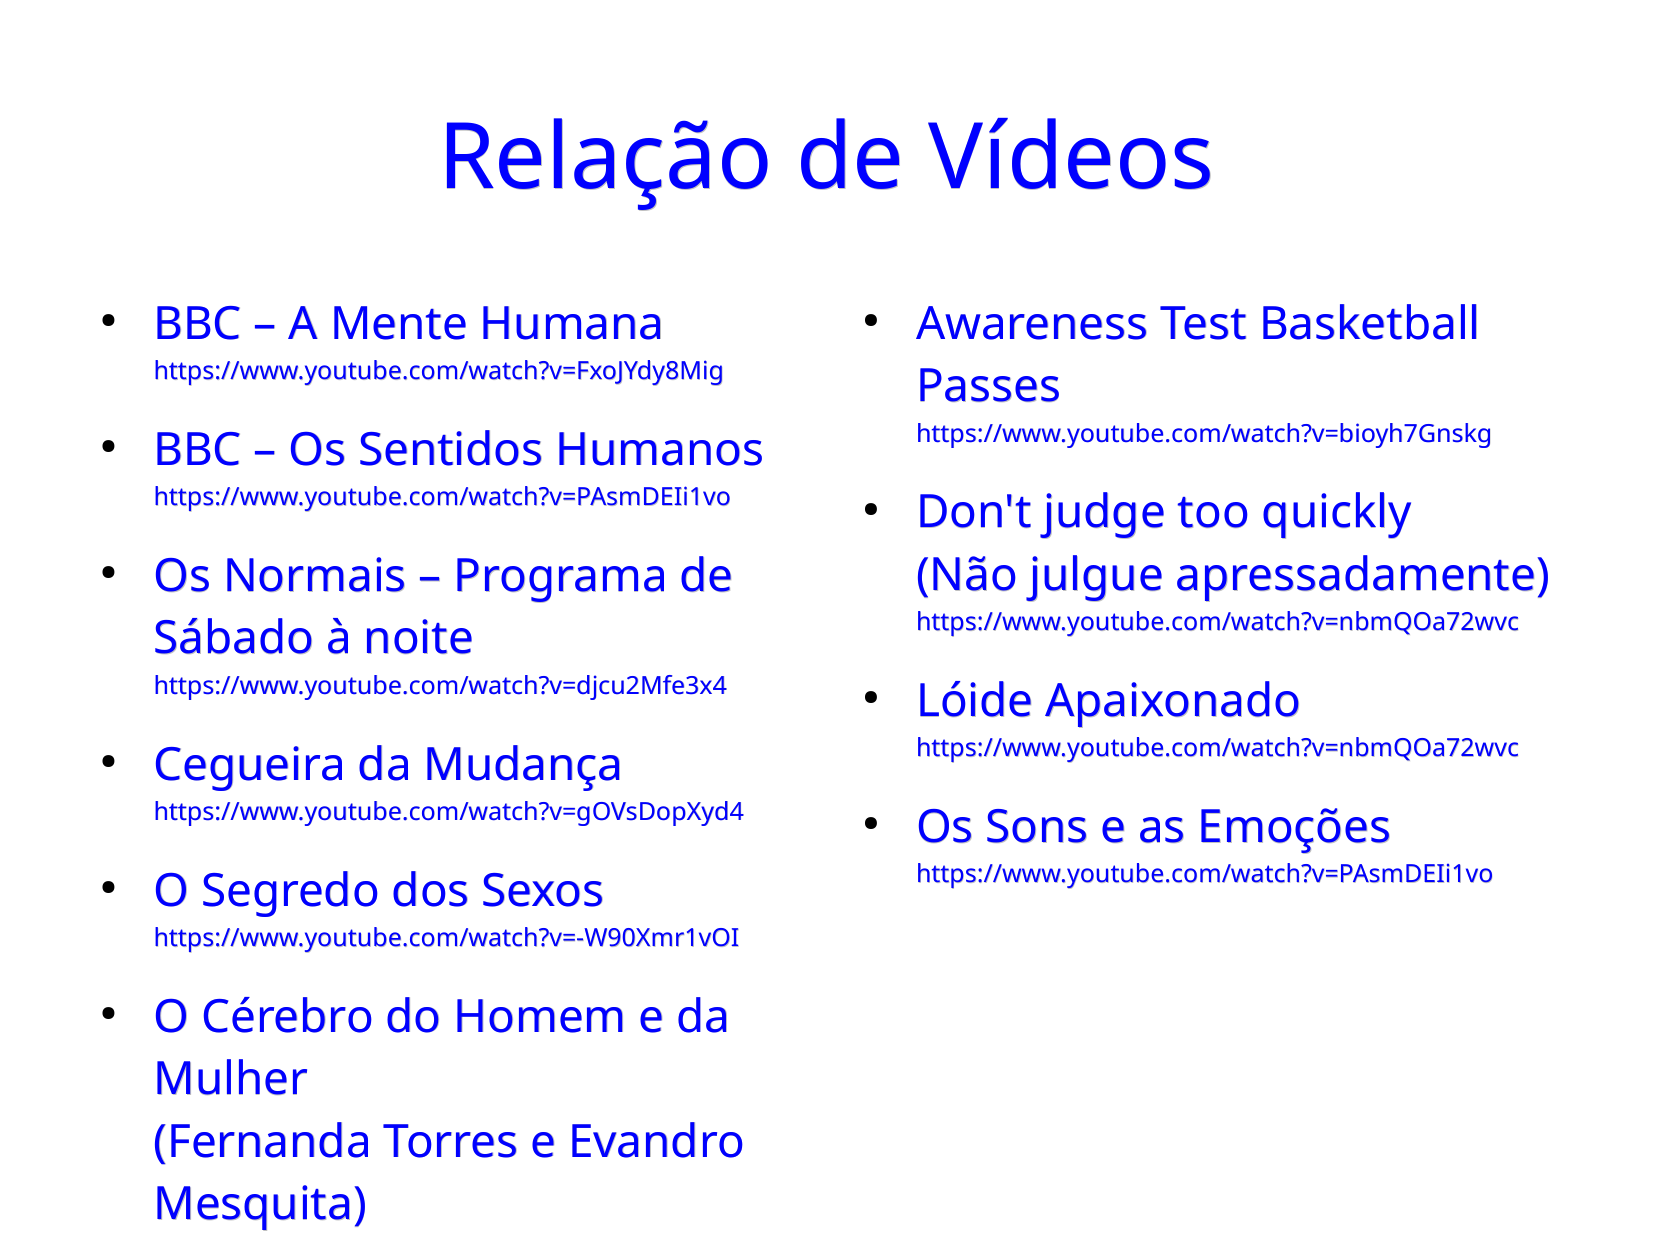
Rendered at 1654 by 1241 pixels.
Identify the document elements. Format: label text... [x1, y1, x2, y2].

title Relação de Vídeos [82, 49, 1571, 257]
list BBC – A Mente Humana https://www.youtube.com/watch?v=FxoJYdy8Mig BBC – Os Sentidos Humanos https://www.youtube.com/watch?v=PAsmDEIi1vo Os Normais – Programa de Sábado à noite https://www.youtube.com/watch?v=djcu2Mfe3x4 Cegueira da Mudança https://www.youtube.com/watch?v=gOVsDopXyd4 O Segredo dos Sexos https://www.youtube.com/watch?v=-W90Xmr1vOI O Cérebro do Homem e da Mulher (Fernanda Torres e Evandro Mesquita) https://www.youtube.com/watch?v=HcFrdLab1KA [82, 290, 809, 1010]
list Awareness Test Basketball Passes https://www.youtube.com/watch?v=bioyh7Gnskg Don't judge too quickly (Não julgue apressadamente) https://www.youtube.com/watch?v=nbmQOa72wvc Lóide Apaixonado https://www.youtube.com/watch?v=nbmQOa72wvc Os Sons e as Emoções https://www.youtube.com/watch?v=PAsmDEIi1vo [845, 290, 1572, 1010]
